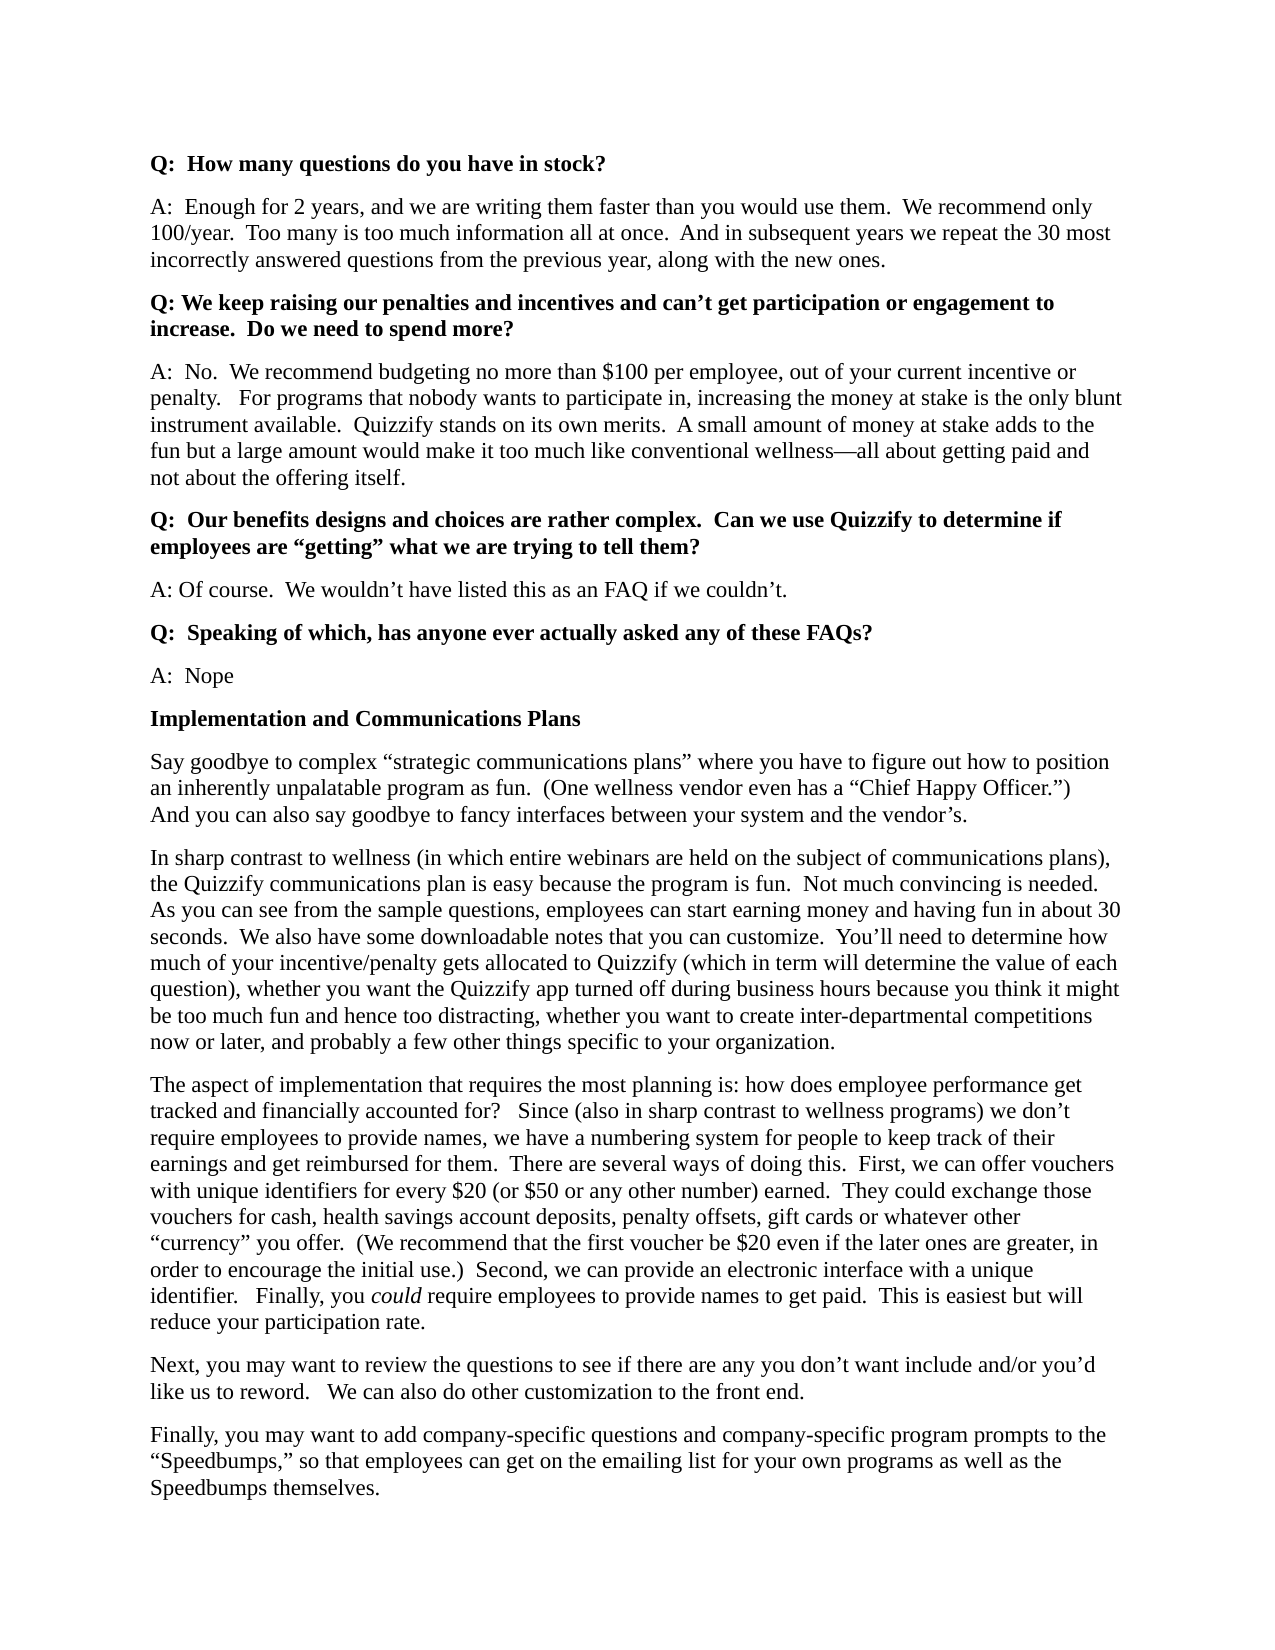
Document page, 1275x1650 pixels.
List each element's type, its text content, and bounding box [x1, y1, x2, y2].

text Say goodbye to complex “strategic communications plans” where you have to figure out how to position an inherently unpalatable program as fun. (One wellness vendor even has a “Chief Happy Officer.”) And you can also say goodbye to fancy interfaces between your system and the vendor’s. [150, 748, 1125, 827]
text Q: We keep raising our penalties and incentives and can’t get participation or engagement to increase. Do we need to spend more? [150, 289, 1125, 341]
text In sharp contrast to wellness (in which entire webinars are held on the subject of communications plans), the Quizzify communications plan is easy because the program is fun. Not much convincing is needed. As you can see from the sample questions, employees can start earning money and having fun in about 30 seconds. We also have some downloadable notes that you can customize. You’ll need to determine how much of your incentive/penalty gets allocated to Quizzify (which in term will determine the value of each question), whether you want the Quizzify app turned off during business hours because you think it might be too much fun and hence too distracting, whether you want to create inter-departmental competitions now or later, and probably a few other things specific to your organization. [150, 844, 1125, 1054]
text Q: How many questions do you have in stock? [150, 150, 1125, 176]
text A: Nope [150, 662, 1125, 688]
text Q: Speaking of which, has anyone ever actually asked any of these FAQs? [150, 619, 1125, 645]
text A: Enough for 2 years, and we are writing them faster than you would use them. We recommend only 100/year. Too many is too much information all at once. And in subsequent years we repeat the 30 most incorrectly answered questions from the previous year, along with the new ones. [150, 193, 1125, 272]
text Implementation and Communications Plans [150, 705, 1125, 731]
text Next, you may want to review the questions to see if there are any you don’t want include and/or you’d like us to reword. We can also do other customization to the front end. [150, 1351, 1125, 1404]
text A: No. We recommend budgeting no more than $100 per employee, out of your current incentive or penalty. For programs that nobody wants to participate in, increasing the money at stake is the only blunt instrument available. Quizzify stands on its own merits. A small amount of money at stake adds to the fun but a large amount would make it too much like conventional wellness—all about getting paid and not about the offering itself. [150, 358, 1125, 490]
text Finally, you may want to add company-specific questions and company-specific program prompts to the “Speedbumps,” so that employees can get on the emailing list for your own programs as well as the Speedbumps themselves. [150, 1421, 1125, 1500]
text A: Of course. We wouldn’t have listed this as an FAQ if we couldn’t. [150, 576, 1125, 602]
text The aspect of implementation that requires the most planning is: how does employee performance get tracked and financially accounted for? Since (also in sharp contrast to wellness programs) we don’t require employees to provide names, we have a numbering system for people to keep track of their earnings and get reimbursed for them. There are several ways of doing this. First, we can offer vouchers with unique identifiers for every $20 (or $50 or any other number) earned. They could exchange those vouchers for cash, health savings account deposits, penalty offsets, gift cards or whatever other “currency” you offer. (We recommend that the first voucher be $20 even if the later ones are greater, in order to encourage the initial use.) Second, we can provide an electronic interface with a unique identifier. Finally, you could require employees to provide names to get paid. This is easiest but will reduce your participation rate. [150, 1071, 1125, 1335]
text Q: Our benefits designs and choices are rather complex. Can we use Quizzify to determine if employees are “getting” what we are trying to tell them? [150, 507, 1125, 559]
